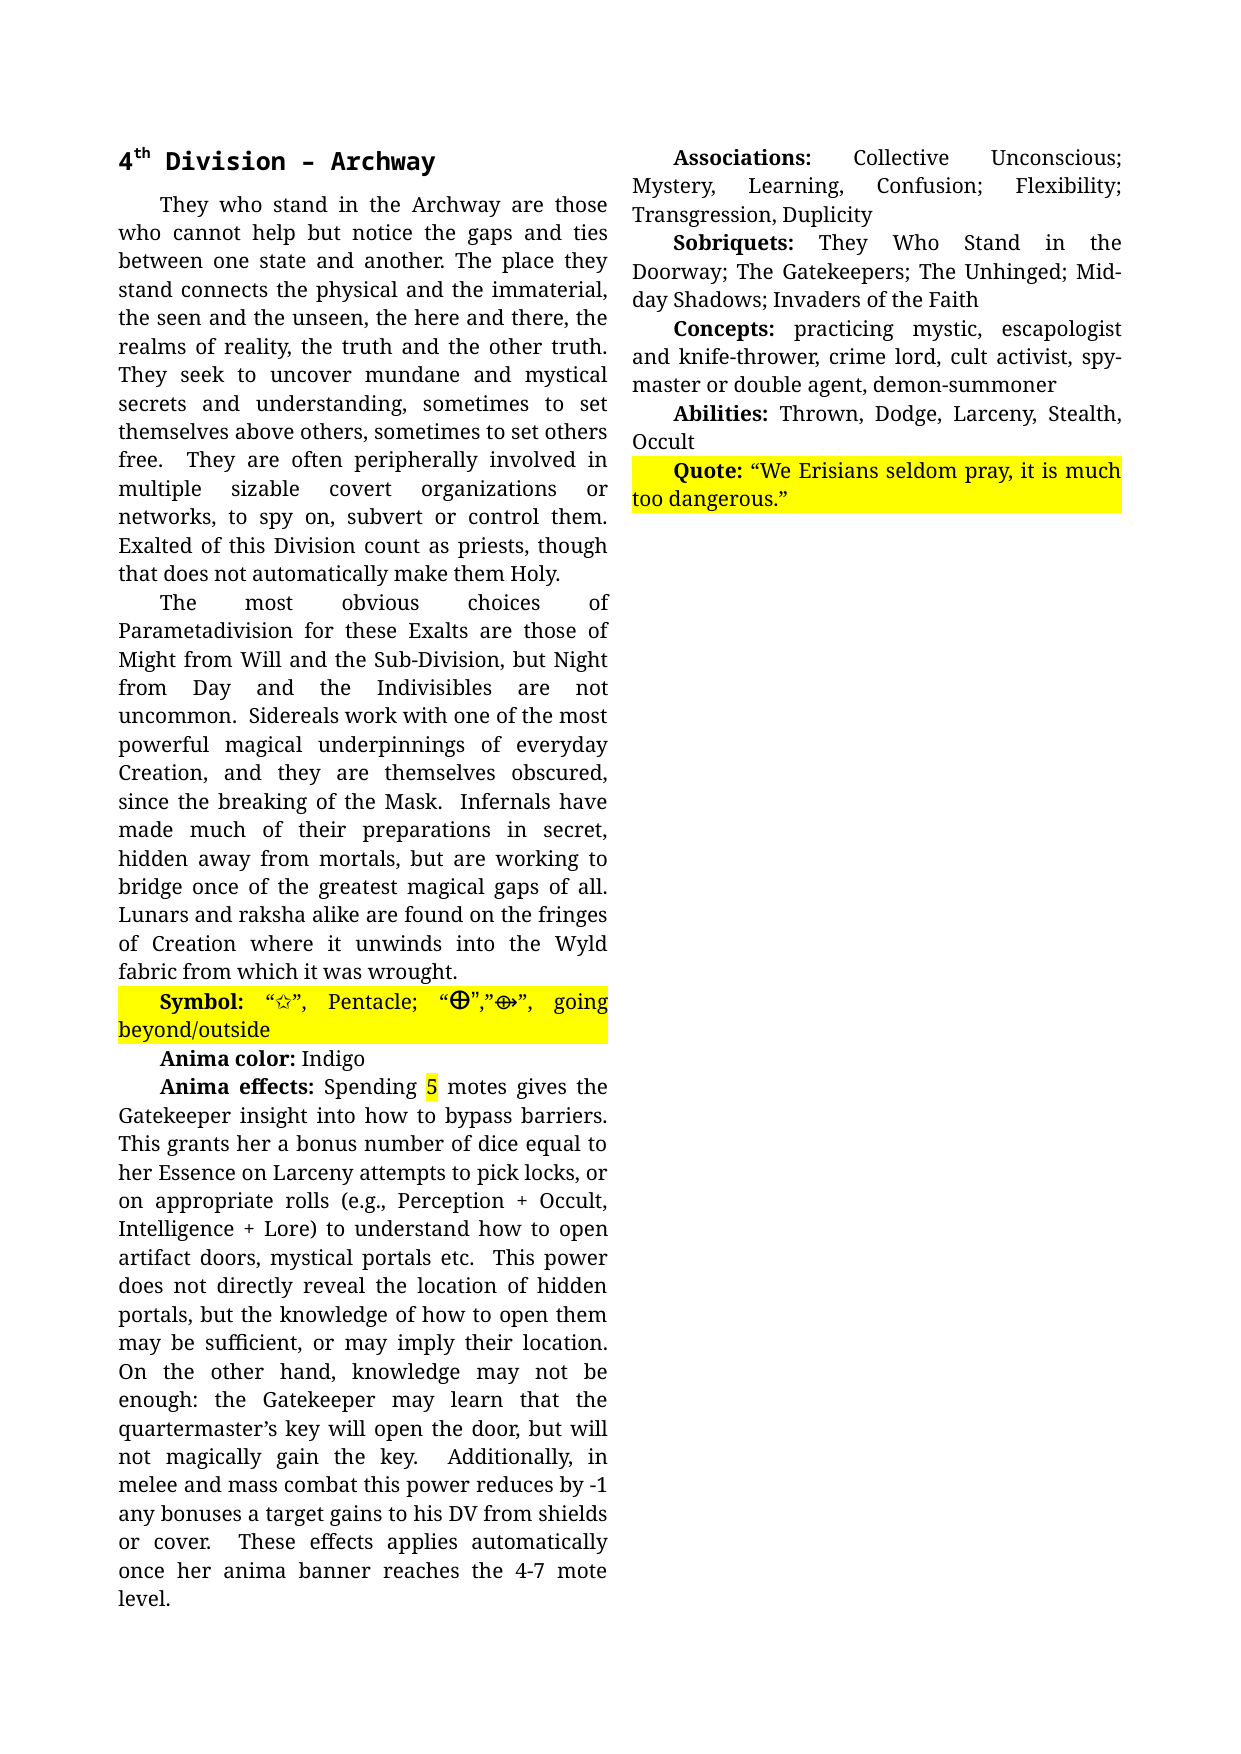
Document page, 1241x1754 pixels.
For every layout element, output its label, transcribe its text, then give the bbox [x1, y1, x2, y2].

text Quote: “We Erisians seldom pray, it is much too dangerous.” [632, 456, 1122, 513]
text Sobriquets: They Who Stand in the Doorway; The Gatekeepers; The Unhinged; Mid-day Shadows; Invaders of the Faith [632, 228, 1122, 314]
text Abilities: Thrown, Dodge, Larceny, Stealth, Occult [632, 399, 1122, 456]
text The most obvious choices of Parametadivision for these Exalts are those of Might from Will and the Sub-Division, but Night from Day and the Indivisi­bles are not uncommon. Sidereals work with one of the most powerful magical underpinnings of everyday Creation, and they are themselves obscured, since the breaking of the Mask. Infernals have made much of their preparations in secret, hidden away from mortals, but are working to bridge once of the greatest magical gaps of all. Lunars and raksha alike are found on the fringes of Creation where it unwinds into the Wyld fabric from which it was wrought. [118, 588, 608, 986]
text Anima color: Indigo [118, 1044, 608, 1072]
subtitle 4th Division – Archway [118, 143, 608, 177]
text Concepts: practicing mystic, escapologist and knife-thrower, crime lord, cult activist, spy-master or double agent, demon-summoner [632, 314, 1122, 399]
text Anima effects: Spending 5 motes gives the Gatekeeper insight into how to bypass barriers. This grants her a bonus number of dice equal to her Essence on Larceny attempts to pick locks, or on appropriate rolls (e.g., Perception + Occult, Intelligence + Lore) to understand how to open artifact doors, mystical portals etc. This power does not directly reveal the location of hidden portals, but the knowledge of how to open them may be sufficient, or may imply their location. On the other hand, knowledge may not be enough: the Gatekeeper may learn that the quartermaster’s key will open the door, but will not magically gain the key. Additionally, in melee and mass combat this power reduces by -1 any bonuses a target gains to his DV from shields or cover. These effects applies automatically once her anima banner reaches the 4-7 mote level. [118, 1072, 608, 1613]
text They who stand in the Archway are those who cannot help but notice the gaps and ties between one state and another. The place they stand connects the physical and the immaterial, the seen and the unseen, the here and there, the realms of reality, the truth and the other truth. They seek to uncover mundane and mystical secrets and understanding, sometimes to set themselves above others, sometimes to set others free. They are often peripherally involved in multiple sizable covert organizations or networks, to spy on, subvert or control them. Exalted of this Division count as priests, though that does not automatically make them Holy. [118, 190, 608, 588]
text Symbol: “✩”, Pentacle; “ⴲ”,”⟴”, going beyond/outside [118, 986, 608, 1044]
text Associations: Collective Unconscious; Mystery, Learning, Confusion; Flexibility; Transgression, Duplicity [632, 143, 1122, 228]
